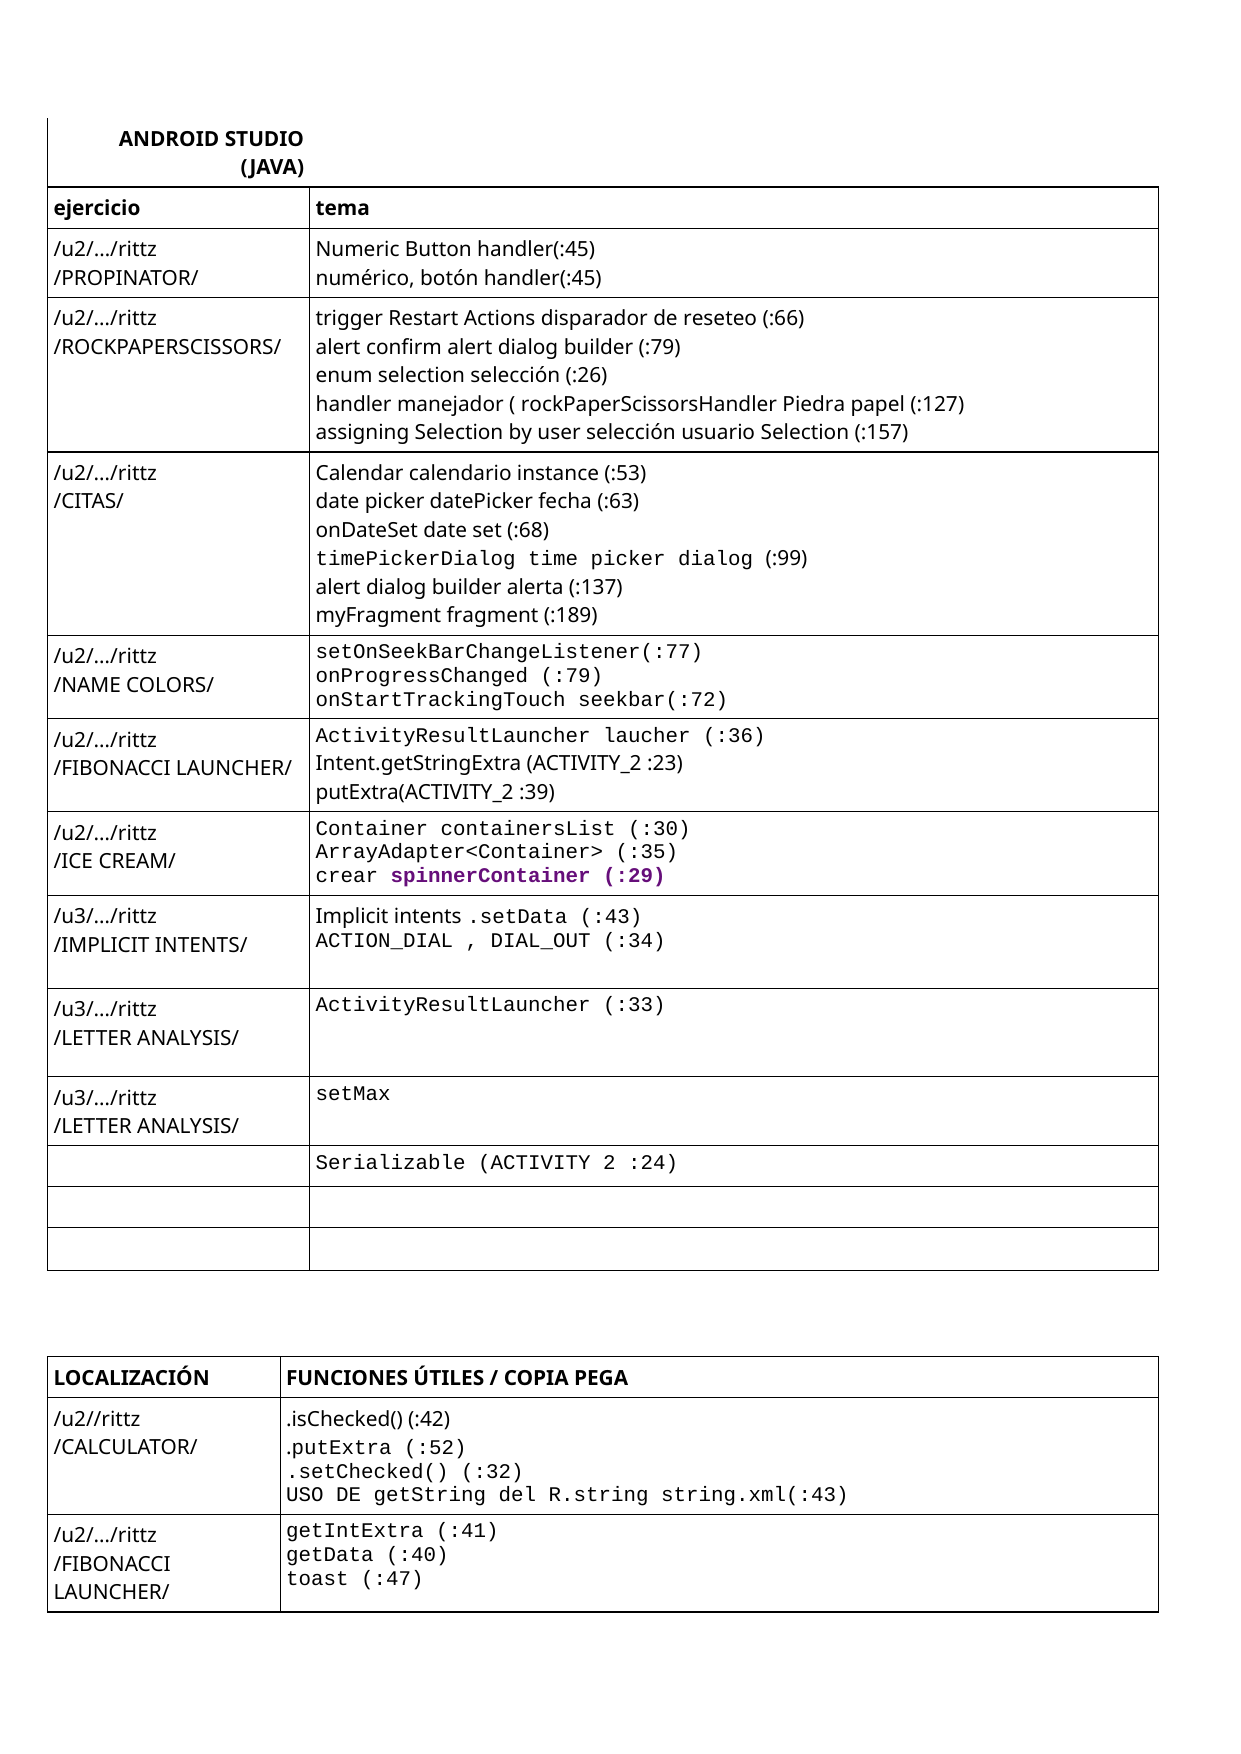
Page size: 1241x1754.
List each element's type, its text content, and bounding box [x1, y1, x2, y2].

table_cell Implicit intents .setData (:43) ACTION_DIAL , DIAL_OUT (:34) [310, 896, 1158, 988]
table_cell /u2/…/rittz /CITAS/ [48, 453, 309, 635]
table_cell [310, 1228, 1158, 1269]
table_cell ejercicio [48, 188, 309, 227]
table_cell [48, 1146, 309, 1186]
table_cell trigger Restart Actions disparador de reseteo (:66) alert confirm alert dialog builder (:79) enum selection selección (:26) handler manejador ( rockPaperScissorsHandler Piedra papel (:127) assigning Selection by user selección usuario Selection (:157) [310, 298, 1158, 451]
table_cell Serializable (ACTIVITY 2 :24) [310, 1146, 1158, 1186]
table_cell /u3/…/rittz /LETTER ANALYSIS/ [48, 1077, 309, 1145]
table_header [310, 118, 1159, 186]
table_cell /u3/…/rittz /IMPLICIT INTENTS/ [48, 896, 309, 988]
table_cell /u2/…/rittz /PROPINATOR/ [48, 229, 309, 297]
table_cell /u2/…/rittz /ICE CREAM/ [48, 812, 309, 894]
table_cell /u3/…/rittz /LETTER ANALYSIS/ [48, 989, 309, 1076]
table_cell /u2/…/rittz /FIBONACCI LAUNCHER/ [48, 719, 309, 811]
table_cell [48, 1187, 309, 1227]
table_header ANDROID STUDIO (JAVA) [48, 118, 309, 186]
table_cell .isChecked() (:42) .putExtra (:52) .setChecked() (:32) USO DE getString del R.string string.xml(:43) [281, 1398, 1158, 1514]
table_header FUNCIONES ÚTILES / COPIA PEGA [281, 1357, 1158, 1397]
table_cell ActivityResultLauncher laucher (:36) Intent.getStringExtra (ACTIVITY_2 :23) putExtra(ACTIVITY_2 :39) [310, 719, 1158, 811]
table_cell getIntExtra (:41) getData (:40) toast (:47) [281, 1515, 1158, 1611]
table_header LOCALIZACIÓN [48, 1357, 280, 1397]
table_cell /u2/…/rittz /NAME COLORS/ [48, 636, 309, 718]
table_cell setOnSeekBarChangeListener(:77) onProgressChanged (:79) onStartTrackingTouch seekbar(:72) [310, 636, 1158, 718]
table_cell /u2/…/rittz /ROCKPAPERSCISSORS/ [48, 298, 309, 451]
table_cell [310, 1187, 1158, 1227]
table_cell Container containersList (:30) ArrayAdapter<Container> (:35) crear spinnerContainer (:29) [310, 812, 1158, 894]
table_cell ActivityResultLauncher (:33) [310, 989, 1158, 1076]
table_cell Calendar calendario instance (:53) date picker datePicker fecha (:63) onDateSet date set (:68) timePickerDialog time picker dialog (:99) alert dialog builder alerta (:137) myFragment fragment (:189) [310, 453, 1158, 635]
table_cell [48, 1228, 309, 1269]
table_cell tema [310, 188, 1158, 227]
table_cell /u2/…/rittz /FIBONACCI LAUNCHER/ [48, 1515, 280, 1611]
table_cell Numeric Button handler(:45) numérico, botón handler(:45) [310, 229, 1158, 297]
table_cell /u2//rittz /CALCULATOR/ [48, 1398, 280, 1514]
table_cell setMax [310, 1077, 1158, 1145]
